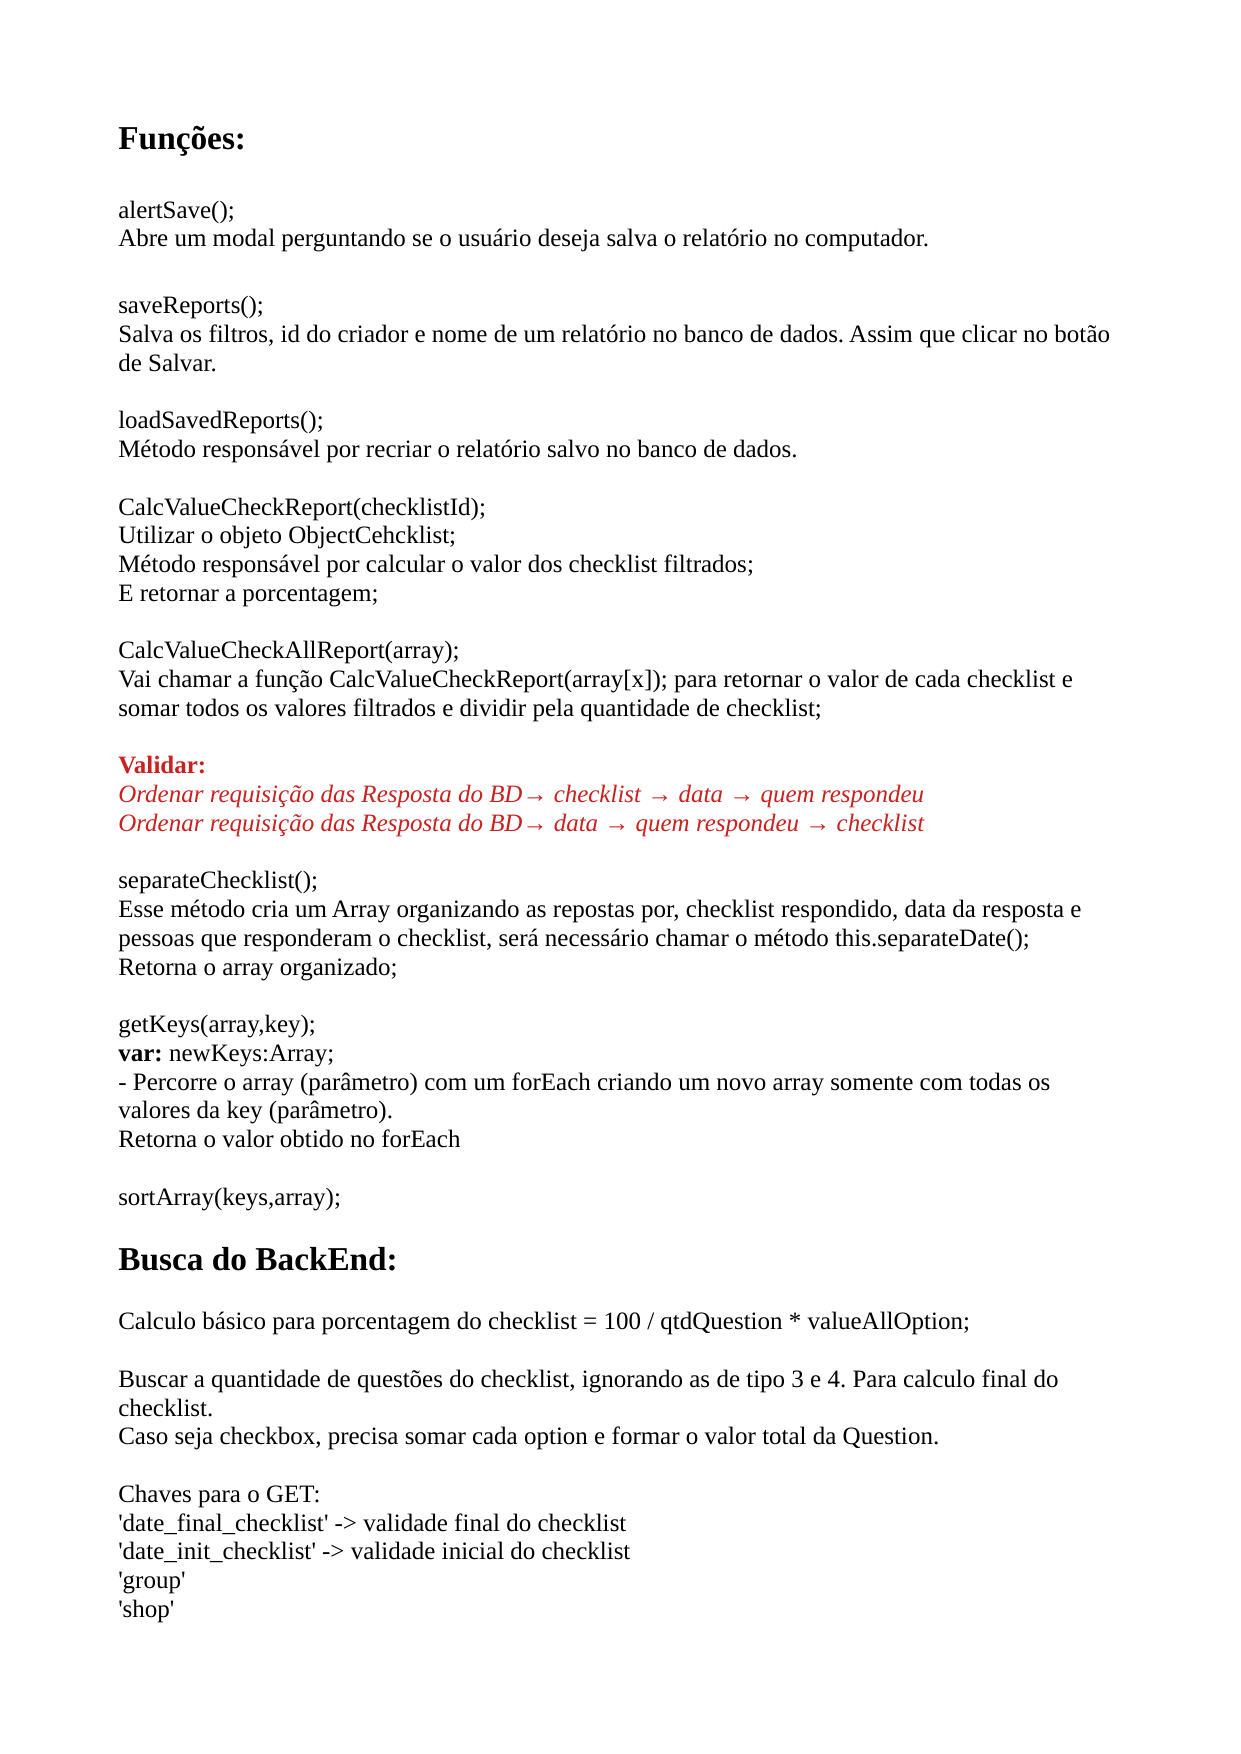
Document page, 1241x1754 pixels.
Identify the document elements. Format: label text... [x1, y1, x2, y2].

text CalcValueCheckAllReport(array); [118, 636, 1122, 664]
text Ordenar requisição das Resposta do BD→ data → quem respondeu → checklist [118, 808, 1122, 837]
text Vai chamar a função CalcValueCheckReport(array[x]); para retornar o valor de cada checklist e somar todos os valores filtrados e dividir pela quantidade de checklist; [118, 664, 1122, 722]
text Ordenar requisição das Resposta do BD→ checklist → data → quem respondeu [118, 779, 1122, 808]
text Utilizar o objeto ObjectCehcklist; [118, 521, 1122, 549]
text var: newKeys:Array; [118, 1038, 1122, 1067]
text Chaves para o GET: [118, 1479, 1122, 1508]
text CalcValueCheckReport(checklistId); [118, 492, 1122, 521]
text loadSavedReports(); [118, 406, 1122, 434]
text Método responsável por recriar o relatório salvo no banco de dados. [118, 434, 1122, 463]
text 'date_final_checklist' -> validade final do checklist [118, 1508, 1122, 1536]
text Caso seja checkbox, precisa somar cada option e formar o valor total da Question. [118, 1421, 1122, 1450]
text Esse método cria um Array organizando as repostas por, checklist respondido, data da resposta e pessoas que responderam o checklist, será necessário chamar o método this.separateDate(); [118, 894, 1122, 952]
text Validar: [118, 751, 1122, 779]
text separateChecklist(); [118, 866, 1122, 894]
text getKeys(array,key); [118, 1009, 1122, 1038]
text E retornar a porcentagem; [118, 578, 1122, 607]
text Buscar a quantidade de questões do checklist, ignorando as de tipo 3 e 4. Para calculo final do checklist. [118, 1364, 1122, 1421]
text - Percorre o array (parâmetro) com um forEach criando um novo array somente com todas os valores da key (parâmetro). [118, 1067, 1122, 1124]
text alertSave(); [118, 195, 1122, 223]
text saveReports(); [118, 291, 1122, 319]
text Método responsável por calcular o valor dos checklist filtrados; [118, 549, 1122, 578]
text 'shop' [118, 1594, 1122, 1623]
text Funções: [118, 118, 1122, 156]
text Busca do BackEnd: [118, 1239, 1122, 1278]
text 'group' [118, 1565, 1122, 1594]
text Retorna o array organizado; [118, 952, 1122, 981]
text Retorna o valor obtido no forEach [118, 1124, 1122, 1153]
text 'date_init_checklist' -> validade inicial do checklist [118, 1536, 1122, 1565]
text Calculo básico para porcentagem do checklist = 100 / qtdQuestion * valueAllOption; [118, 1306, 1122, 1335]
text sortArray(keys,array); [118, 1182, 1122, 1211]
text Salva os filtros, id do criador e nome de um relatório no banco de dados. Assim que clicar no botão de Salvar. [118, 319, 1122, 377]
text Abre um modal perguntando se o usuário deseja salva o relatório no computador. [118, 223, 1122, 252]
